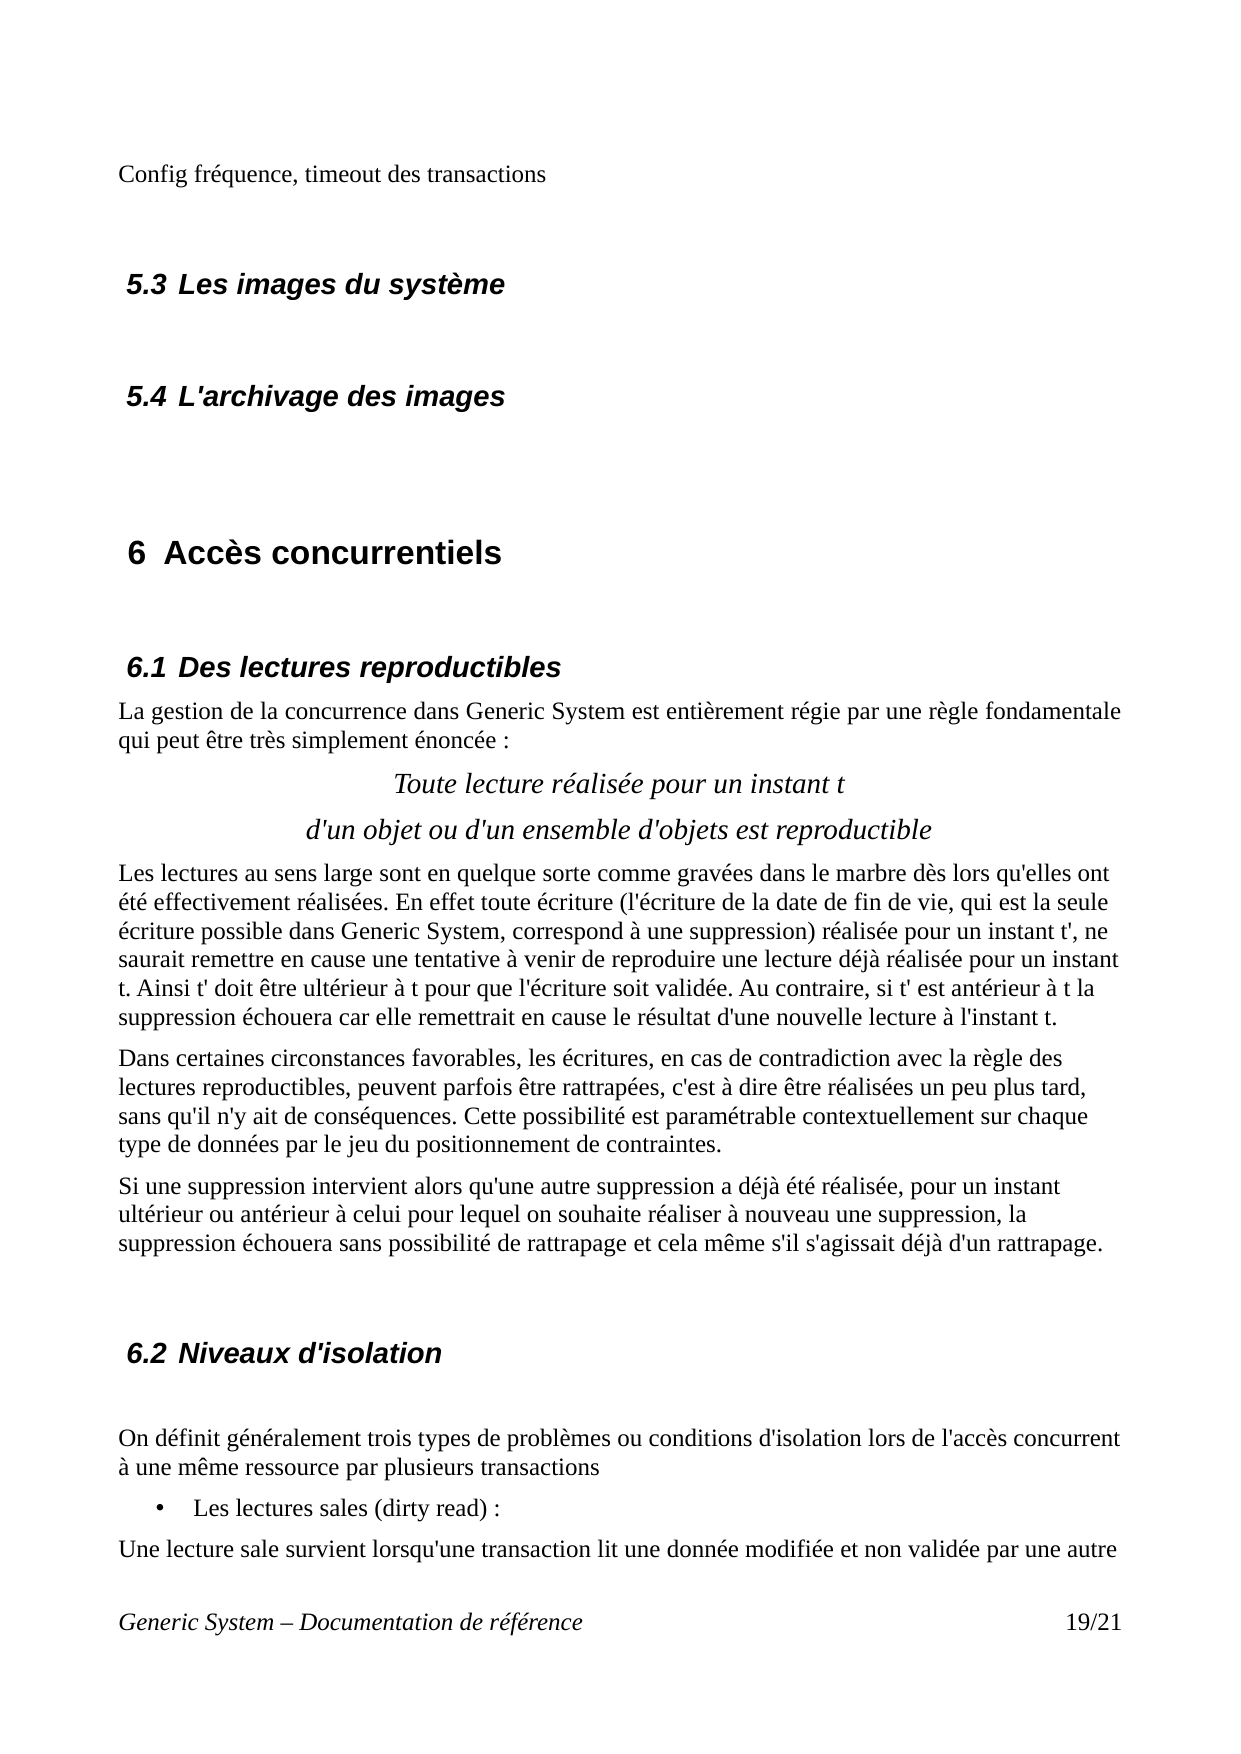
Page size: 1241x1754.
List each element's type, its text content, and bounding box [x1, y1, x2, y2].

text On définit généralement trois types de problèmes ou conditions d'isolation lors de l'accès concurrent à une même ressource par plusieurs transactions [118, 1423, 1122, 1481]
text Config fréquence, timeout des transactions [118, 159, 1122, 188]
subtitle L'archivage des images [118, 379, 1122, 413]
list Les lectures sales (dirty read) : [156, 1493, 1122, 1522]
text Si une suppression intervient alors qu'une autre suppression a déjà été réalisée, pour un instant ultérieur ou antérieur à celui pour lequel on souhaite réaliser à nouveau une suppression, la suppression échouera sans possibilité de rattrapage et cela même s'il s'agissait déjà d'un rattrapage. [118, 1171, 1122, 1257]
text d'un objet ou d'un ensemble d'objets est reproductible [118, 812, 1122, 846]
subtitle Des lectures reproductibles [118, 650, 1122, 684]
text La gestion de la concurrence dans Generic System est entièrement régie par une règle fondamentale qui peut être très simplement énoncée : [118, 696, 1122, 754]
text Les lectures au sens large sont en quelque sorte comme gravées dans le marbre dès lors qu'elles ont été effectivement réalisées. En effet toute écriture (l'écriture de la date de fin de vie, qui est la seule écriture possible dans Generic System, correspond à une suppression) réalisée pour un instant t', ne saurait remettre en cause une tentative à venir de reproduire une lecture déjà réalisée pour un instant t. Ainsi t' doit être ultérieur à t pour que l'écriture soit validée. Au contraire, si t' est antérieur à t la suppression échouera car elle remettrait en cause le résultat d'une nouvelle lecture à l'instant t. [118, 858, 1122, 1031]
text Dans certaines circonstances favorables, les écritures, en cas de contradiction avec la règle des lectures reproductibles, peuvent parfois être rattrapées, c'est à dire être réalisées un peu plus tard, sans qu'il n'y ait de conséquences. Cette possibilité est paramétrable contextuellement sur chaque type de données par le jeu du positionnement de contraintes. [118, 1043, 1122, 1158]
subtitle Accès concurrentiels [118, 533, 1122, 571]
text Toute lecture réalisée pour un instant t [118, 766, 1122, 800]
subtitle Niveaux d'isolation [118, 1336, 1122, 1369]
text Une lecture sale survient lorsqu'une transaction lit une donnée modifiée et non validée par une autre [118, 1534, 1122, 1563]
subtitle Les images du système [118, 267, 1122, 300]
